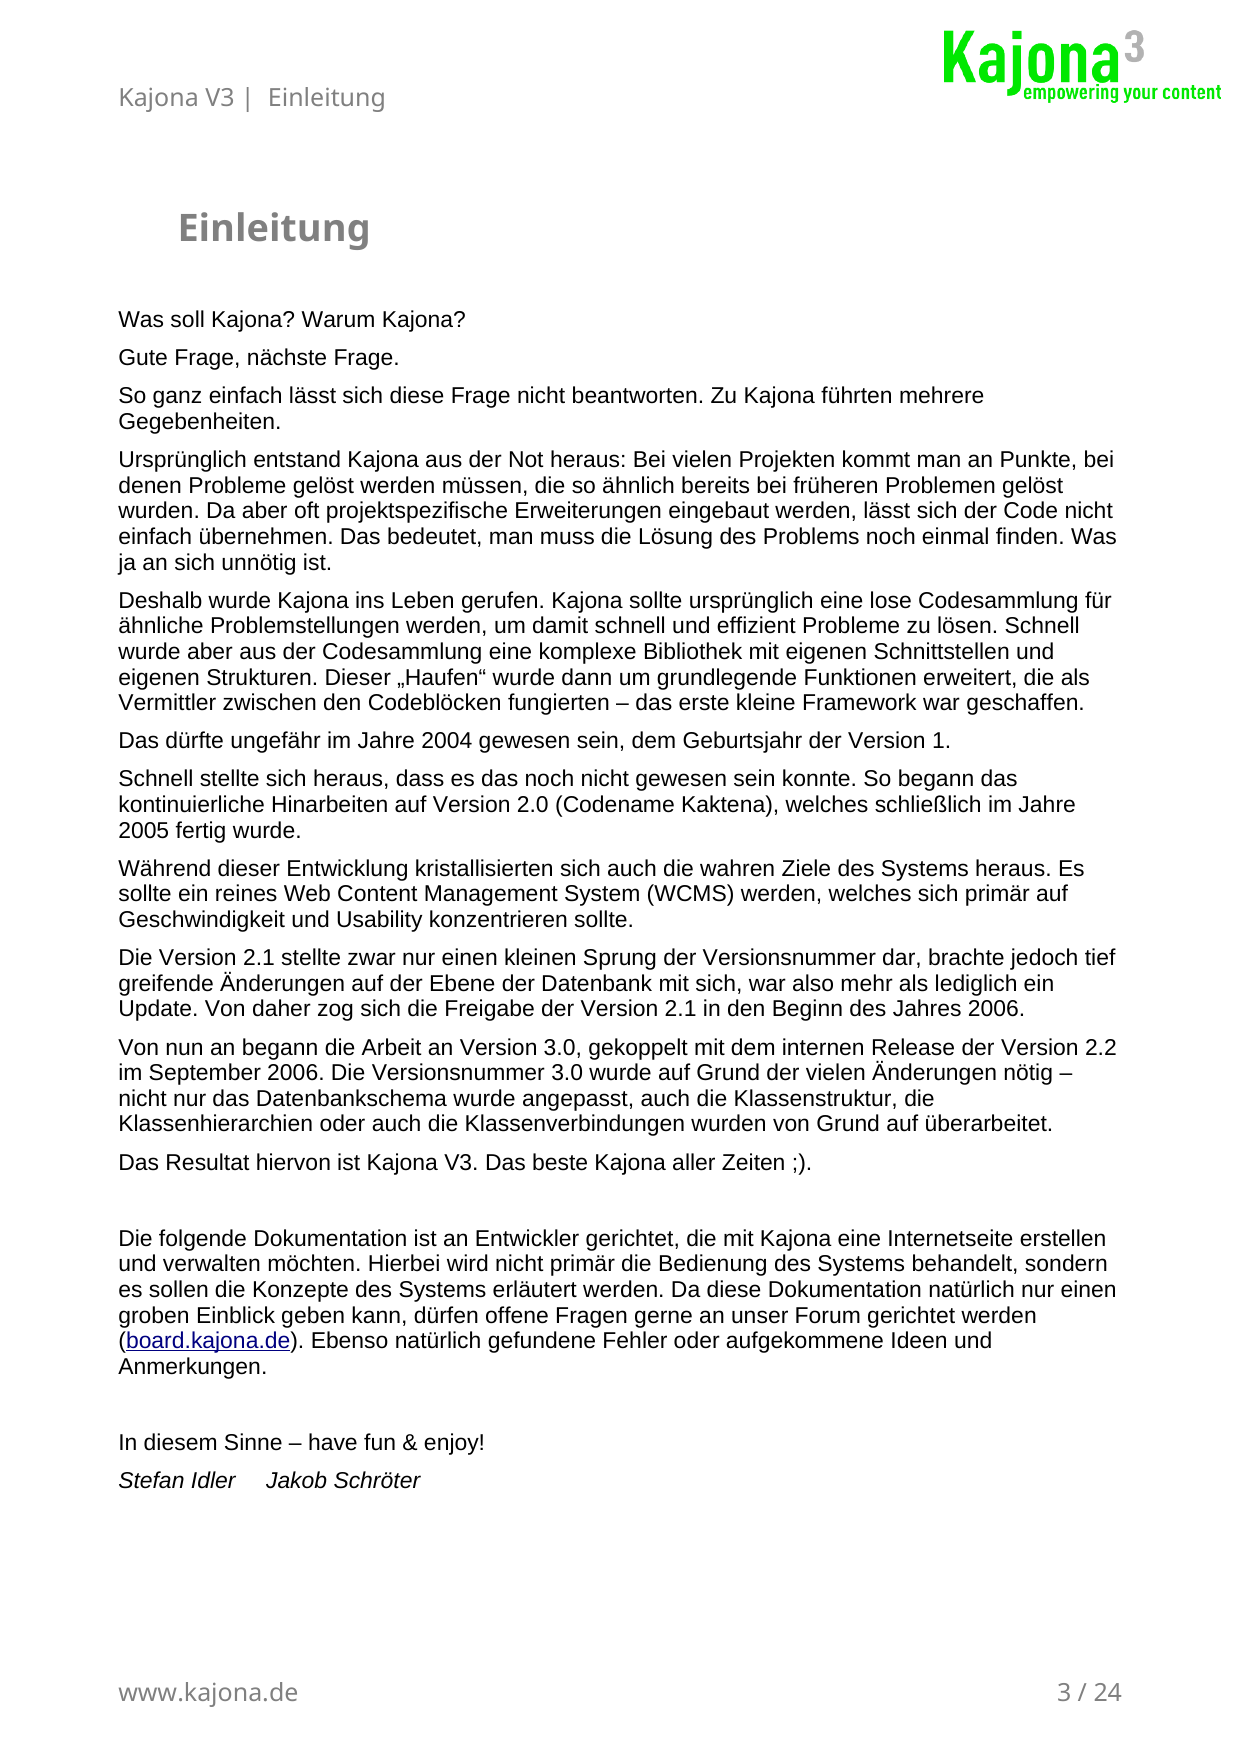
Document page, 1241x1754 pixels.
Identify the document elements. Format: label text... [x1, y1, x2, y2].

text Gute Frage, nächste Frage. [118, 345, 1122, 371]
text Ursprünglich entstand Kajona aus der Not heraus: Bei vielen Projekten kommt man an Punkte, bei denen Probleme gelöst werden müssen, die so ähnlich bereits bei früheren Problemen gelöst wurden. Da aber oft projektspezifische Erweiterungen eingebaut werden, lässt sich der Code nicht einfach übernehmen. Das bedeutet, man muss die Lösung des Problems noch einmal finden. Was ja an sich unnötig ist. [118, 447, 1122, 575]
picture [944, 30, 1221, 103]
text Was soll Kajona? Warum Kajona? [118, 307, 1122, 332]
text Das dürfte ungefähr im Jahre 2004 gewesen sein, dem Geburtsjahr der Version 1. [118, 728, 1122, 754]
text Schnell stellte sich heraus, dass es das noch nicht gewesen sein konnte. So begann das kontinuierliche Hinarbeiten auf Version 2.0 (Codename Kaktena), welches schließlich im Jahre 2005 fertig wurde. [118, 766, 1122, 843]
text Während dieser Entwicklung kristallisierten sich auch die wahren Ziele des Systems heraus. Es sollte ein reines Web Content Management System (WCMS) werden, welches sich primär auf Geschwindigkeit und Usability konzentrieren sollte. [118, 856, 1122, 932]
text Deshalb wurde Kajona ins Leben gerufen. Kajona sollte ursprünglich eine lose Codesammlung für ähnliche Problemstellungen werden, um damit schnell und effizient Probleme zu lösen. Schnell wurde aber aus der Codesammlung eine komplexe Bibliothek mit eigenen Schnittstellen und eigenen Strukturen. Dieser „Haufen“ wurde dann um grundlegende Funktionen erweitert, die als Vermittler zwischen den Codeblöcken fungierten – das erste kleine Framework war geschaffen. [118, 587, 1122, 716]
text So ganz einfach lässt sich diese Frage nicht beantworten. Zu Kajona führten mehrere Gegebenheiten. [118, 383, 1122, 434]
text Die Version 2.1 stellte zwar nur einen kleinen Sprung der Versionsnummer dar, brachte jedoch tief greifende Änderungen auf der Ebene der Datenbank mit sich, war also mehr als lediglich ein Update. Von daher zog sich die Freigabe der Version 2.1 in den Beginn des Jahres 2006. [118, 945, 1122, 1022]
subtitle Einleitung [118, 201, 1122, 253]
text Die folgende Dokumentation ist an Entwickler gerichtet, die mit Kajona eine Internetseite erstellen und verwalten möchten. Hierbei wird nicht primär die Bedienung des Systems behandelt, sondern es sollen die Konzepte des Systems erläutert werden. Da diese Dokumentation natürlich nur einen groben Einblick geben kann, dürfen offene Fragen gerne an unser Forum gerichtet werden (board.kajona.de). Ebenso natürlich gefundene Fehler oder aufgekommene Ideen und Anmerkungen. [118, 1226, 1122, 1379]
text Das Resultat hiervon ist Kajona V3. Das beste Kajona aller Zeiten ;). [118, 1149, 1122, 1175]
text In diesem Sinne – have fun & enjoy! [118, 1430, 1122, 1456]
text Stefan Idler Jakob Schröter [118, 1468, 1122, 1494]
text Von nun an begann die Arbeit an Version 3.0, gekoppelt mit dem internen Release der Version 2.2 im September 2006. Die Versionsnummer 3.0 wurde auf Grund der vielen Änderungen nötig – nicht nur das Datenbankschema wurde angepasst, auch die Klassenstruktur, die Klassenhierarchien oder auch die Klassenverbindungen wurden von Grund auf überarbeitet. [118, 1034, 1122, 1137]
